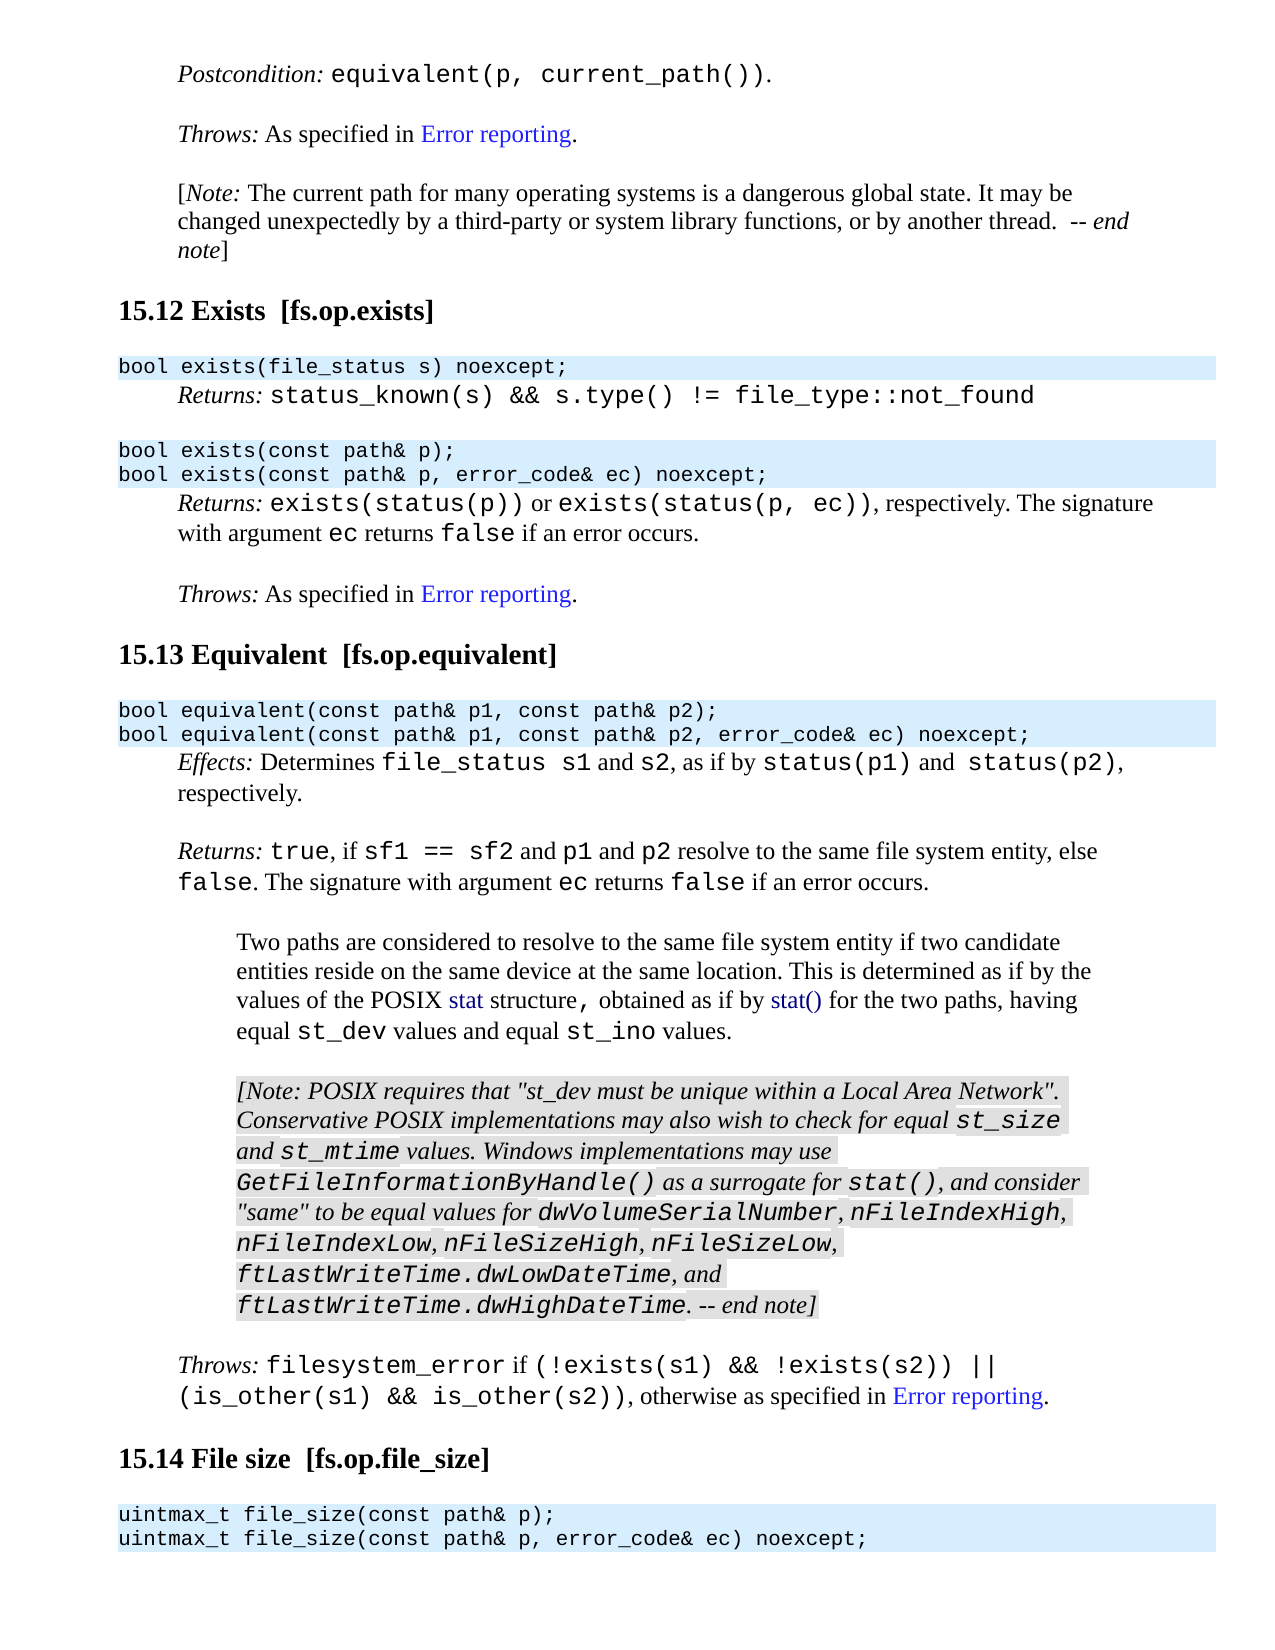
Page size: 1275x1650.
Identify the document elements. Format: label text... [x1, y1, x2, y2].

text uintmax_t file_size(const path& p); [118, 1504, 1216, 1528]
text Effects: Determines file_status s1 and s2, as if by status(p1) and status(p2), respectively. [177, 747, 1157, 807]
text bool equivalent(const path& p1, const path& p2); [118, 700, 1216, 724]
text Throws: filesystem_error if (!exists(s1) && !exists(s2)) || (is_other(s1) && is_other(s2)), otherwise as specified in Error reporting. [177, 1350, 1157, 1412]
text [Note: The current path for many operating systems is a dangerous global state. It may be changed unexpectedly by a third-party or system library functions, or by another thread. -- end note] [177, 178, 1157, 264]
text Returns: true, if sf1 == sf2 and p1 and p2 resolve to the same file system entity, else false. The signature with argument ec returns false if an error occurs. [177, 836, 1157, 898]
text bool exists(const path& p, error_code& ec) noexcept; [118, 464, 1216, 488]
subtitle 15.12 Exists [fs.op.exists] [118, 293, 1216, 327]
subtitle 15.14 File size [fs.op.file_size] [118, 1441, 1216, 1475]
text Throws: As specified in Error reporting. [177, 579, 1157, 607]
text uintmax_t file_size(const path& p, error_code& ec) noexcept; [118, 1528, 1216, 1552]
text Throws: As specified in Error reporting. [177, 119, 1157, 148]
text Returns: exists(status(p)) or exists(status(p, ec)), respectively. The signature with argument ec returns false if an error occurs. [177, 488, 1157, 549]
text bool equivalent(const path& p1, const path& p2, error_code& ec) noexcept; [118, 724, 1216, 747]
text Postcondition: equivalent(p, current_path()). [177, 59, 1157, 90]
text Returns: status_known(s) && s.type() != file_type::not_found [177, 380, 1157, 411]
text bool exists(const path& p); [118, 440, 1216, 464]
text [Note: POSIX requires that "st_dev must be unique within a Local Area Network". Conservative POSIX implementations may also wish to check for equal st_size and st_mtime values. Windows implementations may use GetFileInformationByHandle() as a surrogate for stat(), and consider "same" to be equal values for dwVolumeSerialNumber, nFileIndexHigh, nFileIndexLow, nFileSizeHigh, nFileSizeLow, ftLastWriteTime.dwLowDateTime, and ftLastWriteTime.dwHighDateTime. -- end note] [236, 1076, 1098, 1321]
text Two paths are considered to resolve to the same file system entity if two candidate entities reside on the same device at the same location. This is determined as if by the values of the POSIX stat structure, obtained as if by stat() for the two paths, having equal st_dev values and equal st_ino values. [236, 927, 1098, 1047]
subtitle 15.13 Equivalent [fs.op.equivalent] [118, 637, 1216, 671]
text bool exists(file_status s) noexcept; [118, 356, 1216, 380]
